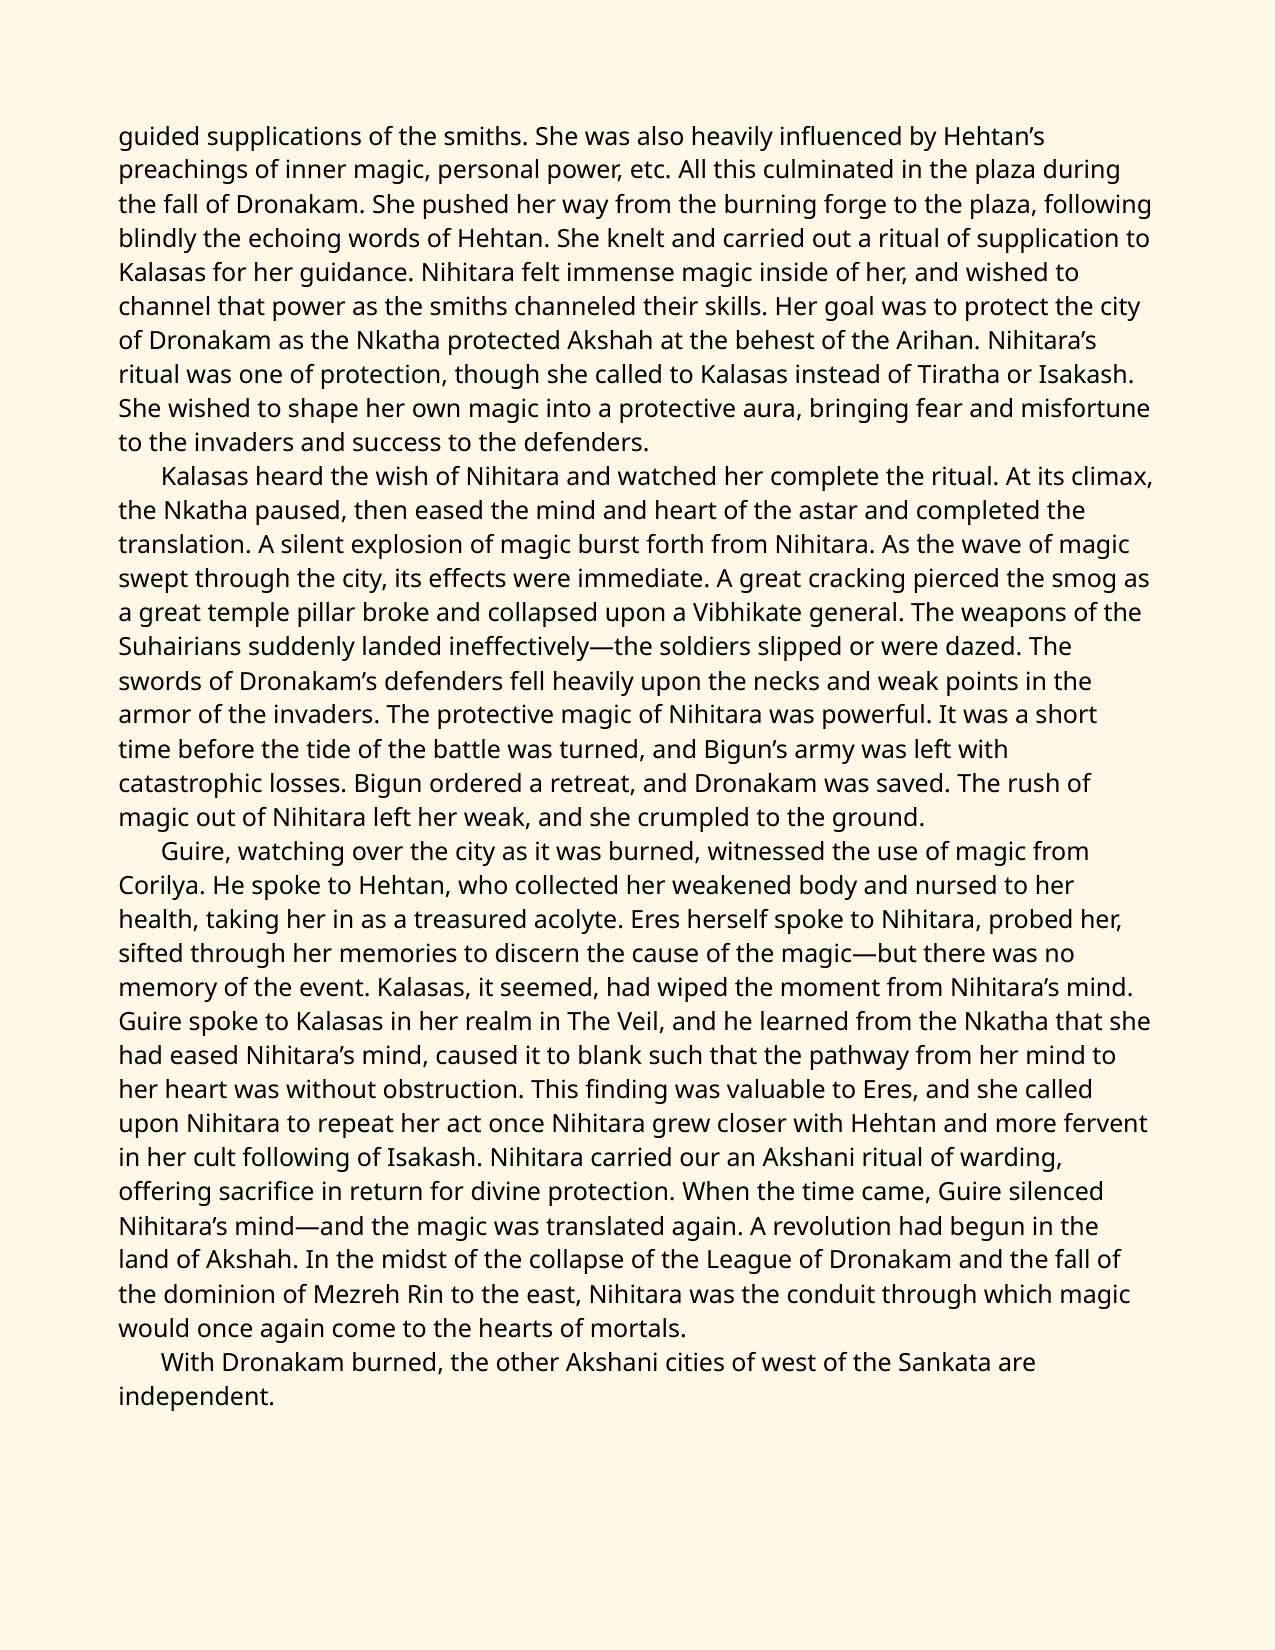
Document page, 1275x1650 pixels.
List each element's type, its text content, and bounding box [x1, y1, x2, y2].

text guided supplications of the smiths. She was also heavily influenced by Hehtan’s preachings of inner magic, personal power, etc. All this culminated in the plaza during the fall of Dronakam. She pushed her way from the burning forge to the plaza, following blindly the echoing words of Hehtan. She knelt and carried out a ritual of supplication to Kalasas for her guidance. Nihitara felt immense magic inside of her, and wished to channel that power as the smiths channeled their skills. Her goal was to protect the city of Dronakam as the Nkatha protected Akshah at the behest of the Arihan. Nihitara’s ritual was one of protection, though she called to Kalasas instead of Tiratha or Isakash. She wished to shape her own magic into a protective aura, bringing fear and misfortune to the invaders and success to the defenders. [118, 118, 1157, 459]
text Kalasas heard the wish of Nihitara and watched her complete the ritual. At its climax, the Nkatha paused, then eased the mind and heart of the astar and completed the translation. A silent explosion of magic burst forth from Nihitara. As the wave of magic swept through the city, its effects were immediate. A great cracking pierced the smog as a great temple pillar broke and collapsed upon a Vibhikate general. The weapons of the Suhairians suddenly landed ineffectively—the soldiers slipped or were dazed. The swords of Dronakam’s defenders fell heavily upon the necks and weak points in the armor of the invaders. The protective magic of Nihitara was powerful. It was a short time before the tide of the battle was turned, and Bigun’s army was left with catastrophic losses. Bigun ordered a retreat, and Dronakam was saved. The rush of magic out of Nihitara left her weak, and she crumpled to the ground. [118, 459, 1157, 833]
text Guire, watching over the city as it was burned, witnessed the use of magic from Corilya. He spoke to Hehtan, who collected her weakened body and nursed to her health, taking her in as a treasured acolyte. Eres herself spoke to Nihitara, probed her, sifted through her memories to discern the cause of the magic—but there was no memory of the event. Kalasas, it seemed, had wiped the moment from Nihitara’s mind. Guire spoke to Kalasas in her realm in The Veil, and he learned from the Nkatha that she had eased Nihitara’s mind, caused it to blank such that the pathway from her mind to her heart was without obstruction. This finding was valuable to Eres, and she called upon Nihitara to repeat her act once Nihitara grew closer with Hehtan and more fervent in her cult following of Isakash. Nihitara carried our an Akshani ritual of warding, offering sacrifice in return for divine protection. When the time came, Guire silenced Nihitara’s mind—and the magic was translated again. A revolution had begun in the land of Akshah. In the midst of the collapse of the League of Dronakam and the fall of the dominion of Mezreh Rin to the east, Nihitara was the conduit through which magic would once again come to the hearts of mortals. [118, 833, 1157, 1344]
text With Dronakam burned, the other Akshani cities of west of the Sankata are independent. [118, 1344, 1157, 1412]
